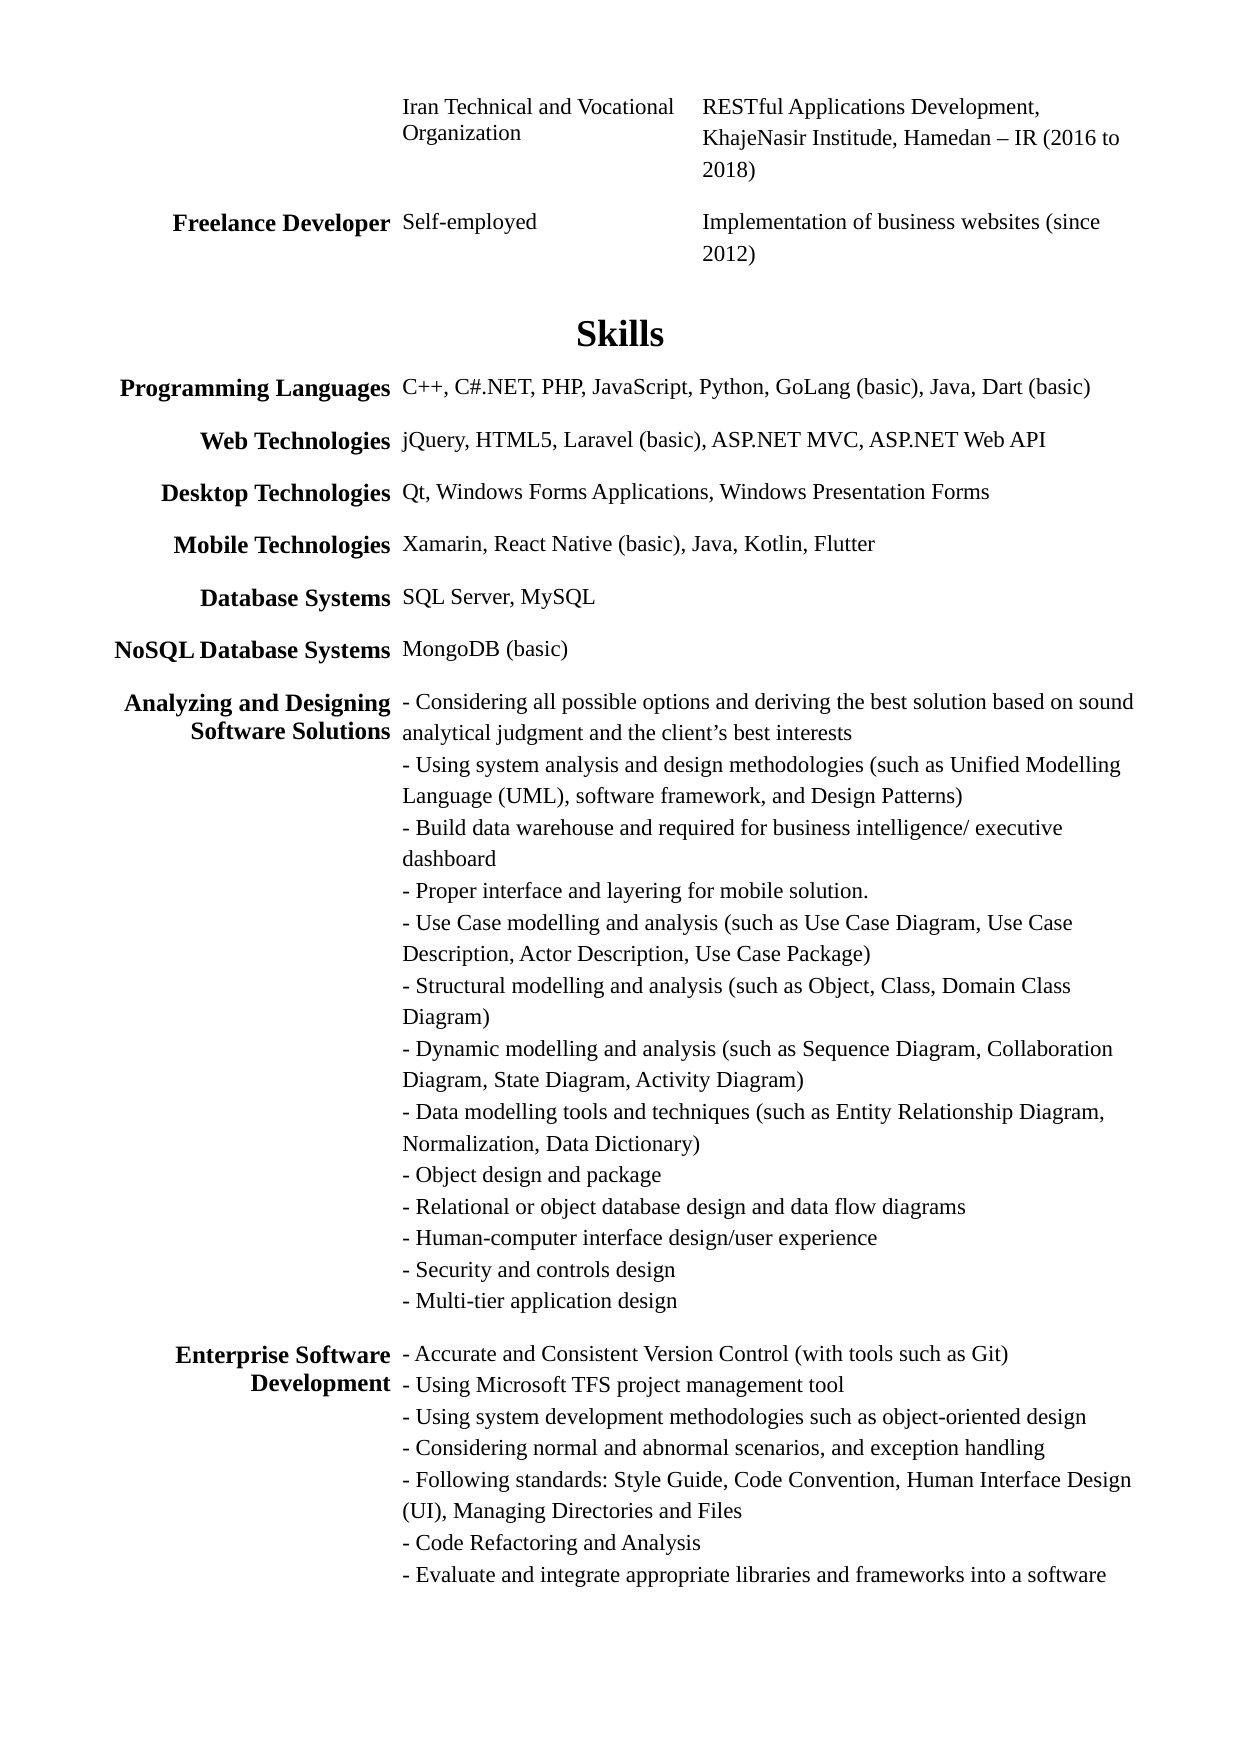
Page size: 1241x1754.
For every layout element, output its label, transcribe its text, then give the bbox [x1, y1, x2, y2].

table_cell Qt, Windows Forms Applications, Windows Presentation Forms [396, 473, 1153, 525]
table_cell Mobile Technologies [87, 525, 396, 577]
table_cell NoSQL Database Systems [87, 630, 396, 682]
subtitle Skills [87, 311, 1153, 355]
table_cell Freelance Developer [87, 203, 396, 286]
table_cell jQuery, HTML5, Laravel (basic), ASP.NET MVC, ASP.NET Web API [396, 420, 1153, 472]
table_cell Xamarin, React Native (basic), Java, Kotlin, Flutter [396, 525, 1153, 577]
table_cell Implementation of business websites (since 2012) [696, 203, 1153, 286]
table_cell RESTful Applications Development, KhajeNasir Institude, Hamedan – IR (2016 to 2018) [696, 87, 1153, 202]
table_cell SQL Server, MySQL [396, 577, 1153, 629]
table_cell [87, 87, 396, 202]
table_cell MongoDB (basic) [396, 630, 1153, 682]
table_header C++, C#.NET, PHP, JavaScript, Python, GoLang (basic), Java, Dart (basic) [396, 368, 1153, 420]
table_cell Self-employed [396, 203, 696, 286]
table_cell Web Technologies [87, 420, 396, 472]
table_cell Analyzing and Designing Software Solutions [87, 682, 396, 1334]
table_cell Desktop Technologies [87, 473, 396, 525]
table_header Programming Languages [87, 368, 396, 420]
table_cell Database Systems [87, 577, 396, 629]
table_cell - Considering all possible options and deriving the best solution based on sound analytical judgment and the client’s best interests - Using system analysis and design methodologies (such as Unified Modelling Language (UML), software framework, and Design Patterns) - Build data warehouse and required for business intelligence/ executive dashboard - Proper interface and layering for mobile solution. - Use Case modelling and analysis (such as Use Case Diagram, Use Case Description, Actor Description, Use Case Package) - Structural modelling and analysis (such as Object, Class, Domain Class Diagram) - Dynamic modelling and analysis (such as Sequence Diagram, Collaboration Diagram, State Diagram, Activity Diagram) - Data modelling tools and techniques (such as Entity Relationship Diagram, Normalization, Data Dictionary) - Object design and package - Relational or object database design and data flow diagrams - Human-computer interface design/user experience - Security and controls design - Multi-tier application design [396, 682, 1153, 1334]
table_cell Enterprise Software Development [87, 1334, 396, 1593]
table_cell Iran Technical and Vocational Organization [396, 87, 696, 202]
table_cell - Accurate and Consistent Version Control (with tools such as Git) - Using Microsoft TFS project management tool - Using system development methodologies such as object-oriented design - Considering normal and abnormal scenarios, and exception handling - Following standards: Style Guide, Code Convention, Human Interface Design (UI), Managing Directories and Files - Code Refactoring and Analysis - Evaluate and integrate appropriate libraries and frameworks into a software [396, 1334, 1153, 1593]
